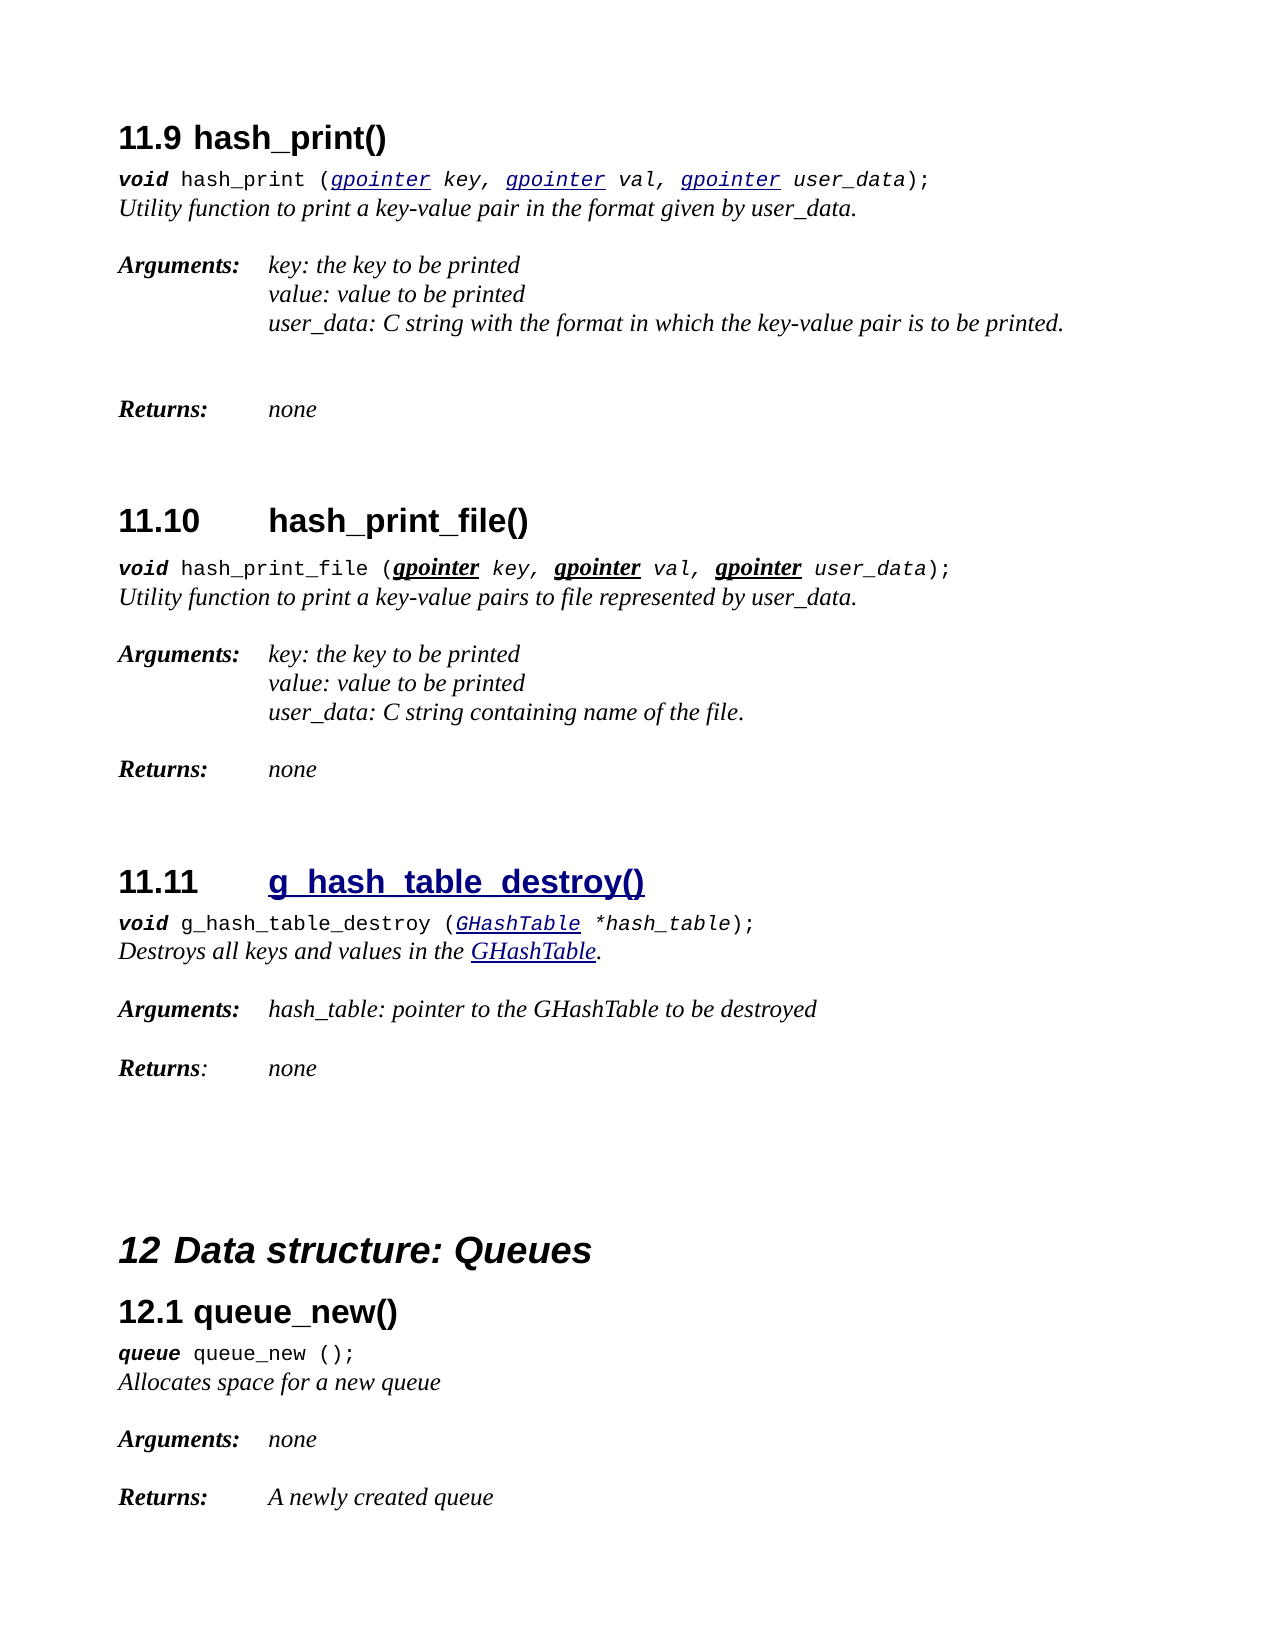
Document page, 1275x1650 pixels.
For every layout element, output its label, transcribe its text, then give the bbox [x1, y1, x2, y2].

text Destroys all keys and values in the GHashTable. [118, 936, 1157, 965]
text void g_hash_table_destroy (GHashTable *hash_table); [118, 913, 1157, 936]
subtitle hash_print_file() [118, 501, 1157, 540]
text value: value to be printed [118, 668, 1157, 697]
text value: value to be printed [118, 279, 1157, 308]
text user_data: C string with the format in which the key-value pair is to be printed. [118, 308, 1157, 337]
subtitle queue_new() [118, 1292, 1157, 1331]
subtitle g_hash_table_destroy() [118, 862, 1157, 900]
text Arguments: key: the key to be printed [118, 639, 1157, 668]
text void hash_print (gpointer key, gpointer val, gpointer user_data); [118, 169, 1157, 193]
text Arguments: key: the key to be printed [118, 250, 1157, 279]
text Returns: A newly created queue [118, 1482, 1157, 1511]
text void hash_print_file (gpointer key, gpointer val, gpointer user_data); [118, 552, 1157, 582]
text Returns: none [118, 394, 1157, 423]
text user_data: C string containing name of the file. [118, 697, 1157, 726]
text queue queue_new (); [118, 1343, 1157, 1367]
text Returns: none [118, 754, 1157, 783]
text Utility function to print a key-value pairs to file represented by user_data. [118, 582, 1157, 611]
text Arguments: hash_table: pointer to the GHashTable to be destroyed [118, 994, 1157, 1023]
text Allocates space for a new queue [118, 1367, 1157, 1396]
text Utility function to print a key-value pair in the format given by user_data. [118, 193, 1157, 222]
text Returns: none [118, 1053, 1157, 1082]
subtitle Data structure: Queues [118, 1227, 1157, 1271]
text Arguments: none [118, 1424, 1157, 1453]
subtitle hash_print() [118, 118, 1157, 157]
